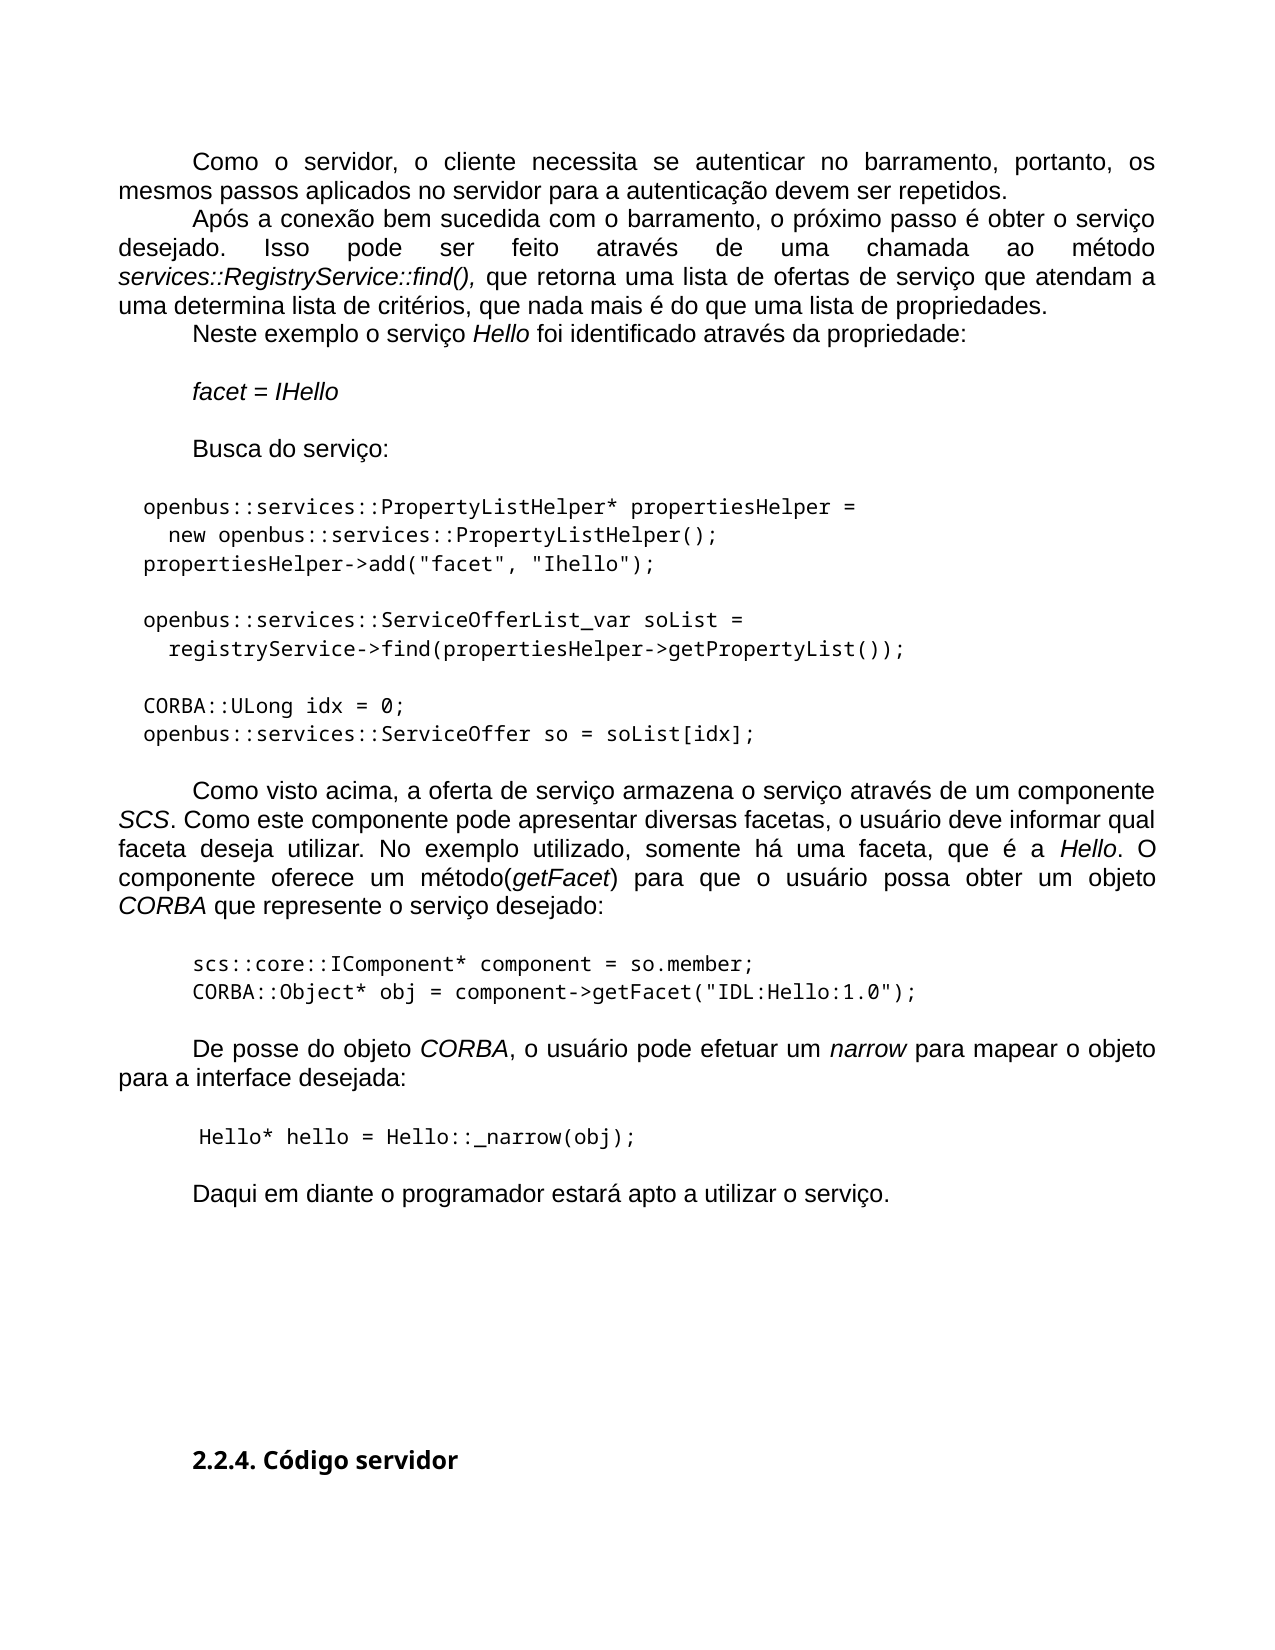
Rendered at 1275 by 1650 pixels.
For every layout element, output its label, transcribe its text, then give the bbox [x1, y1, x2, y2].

text openbus::services::ServiceOffer so = soList[idx]; [118, 719, 1157, 748]
text facet = IHello [118, 377, 1157, 406]
text Hello* hello = Hello::_narrow(obj); [118, 1121, 1157, 1150]
text Daqui em diante o programador estará apto a utilizar o serviço. [118, 1179, 1157, 1208]
text openbus::services::ServiceOfferList_var soList = [118, 606, 1157, 634]
text new openbus::services::PropertyListHelper(); [118, 520, 1157, 549]
text De posse do objeto CORBA, o usuário pode efetuar um narrow para mapear o objeto para a interface desejada: [118, 1034, 1157, 1092]
text Após a conexão bem sucedida com o barramento, o próximo passo é obter o serviço desejado. Isso pode ser feito através de uma chamada ao método services::RegistryService::find(), que retorna uma lista de ofertas de serviço que atendam a uma determina lista de critérios, que nada mais é do que uma lista de propriedades. [118, 204, 1157, 319]
text openbus::services::PropertyListHelper* propertiesHelper = [118, 492, 1157, 520]
text Busca do serviço: [118, 434, 1157, 463]
text CORBA::Object* obj = component->getFacet("IDL:Hello:1.0"); [118, 977, 1157, 1006]
text scs::core::IComponent* component = so.member; [118, 949, 1157, 977]
text Como o servidor, o cliente necessita se autenticar no barramento, portanto, os mesmos passos aplicados no servidor para a autenticação devem ser repetidos. [118, 147, 1157, 204]
text 2.2.4. Código servidor [118, 1443, 1157, 1477]
text registryService->find(propertiesHelper->getPropertyList()); [118, 634, 1157, 662]
text Neste exemplo o serviço Hello foi identificado através da propriedade: [118, 319, 1157, 348]
text CORBA::ULong idx = 0; [118, 691, 1157, 719]
text Como visto acima, a oferta de serviço armazena o serviço através de um componente SCS. Como este componente pode apresentar diversas facetas, o usuário deve informar qual faceta deseja utilizar. No exemplo utilizado, somente há uma faceta, que é a Hello. O componente oferece um método(getFacet) para que o usuário possa obter um objeto CORBA que represente o serviço desejado: [118, 776, 1157, 920]
text propertiesHelper->add("facet", "Ihello"); [118, 549, 1157, 577]
